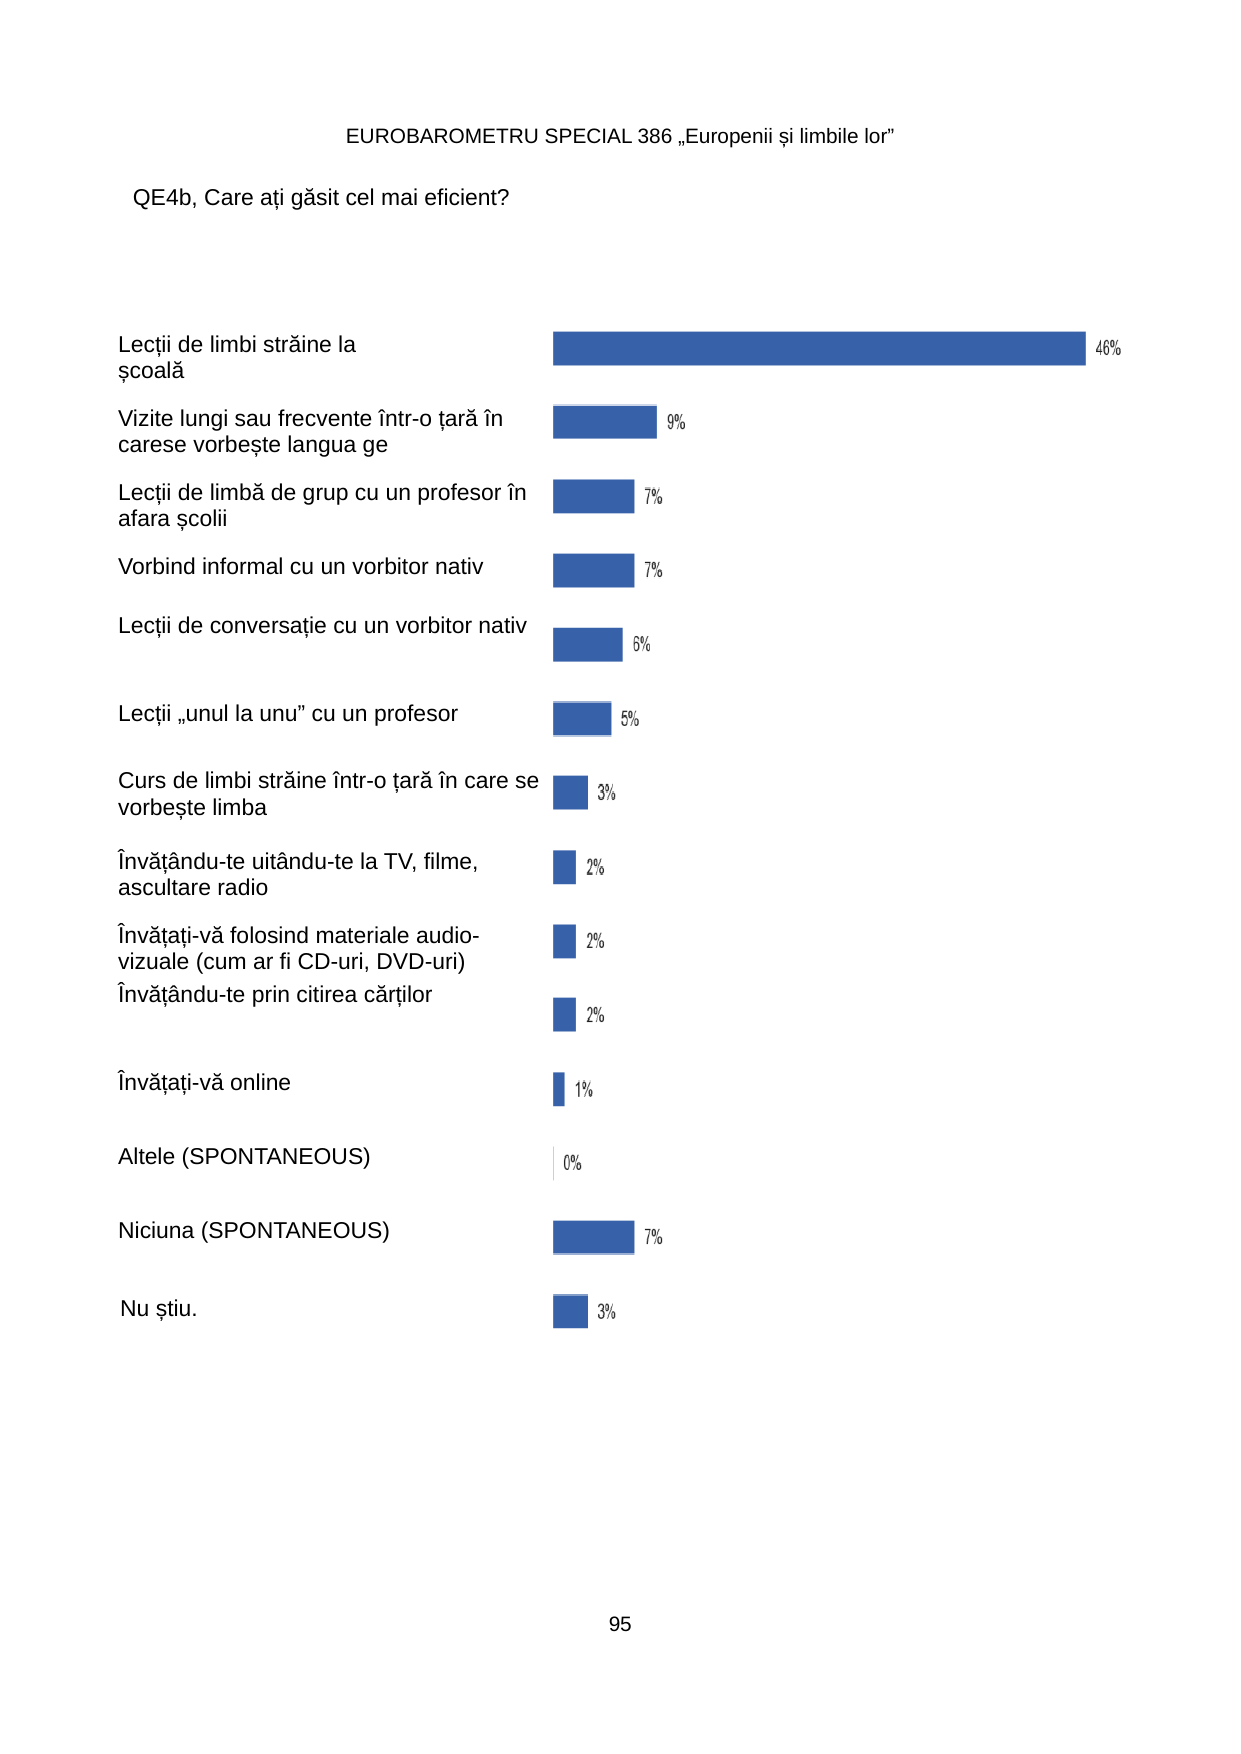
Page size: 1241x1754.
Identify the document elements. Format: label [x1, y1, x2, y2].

picture [546, 316, 1152, 1344]
